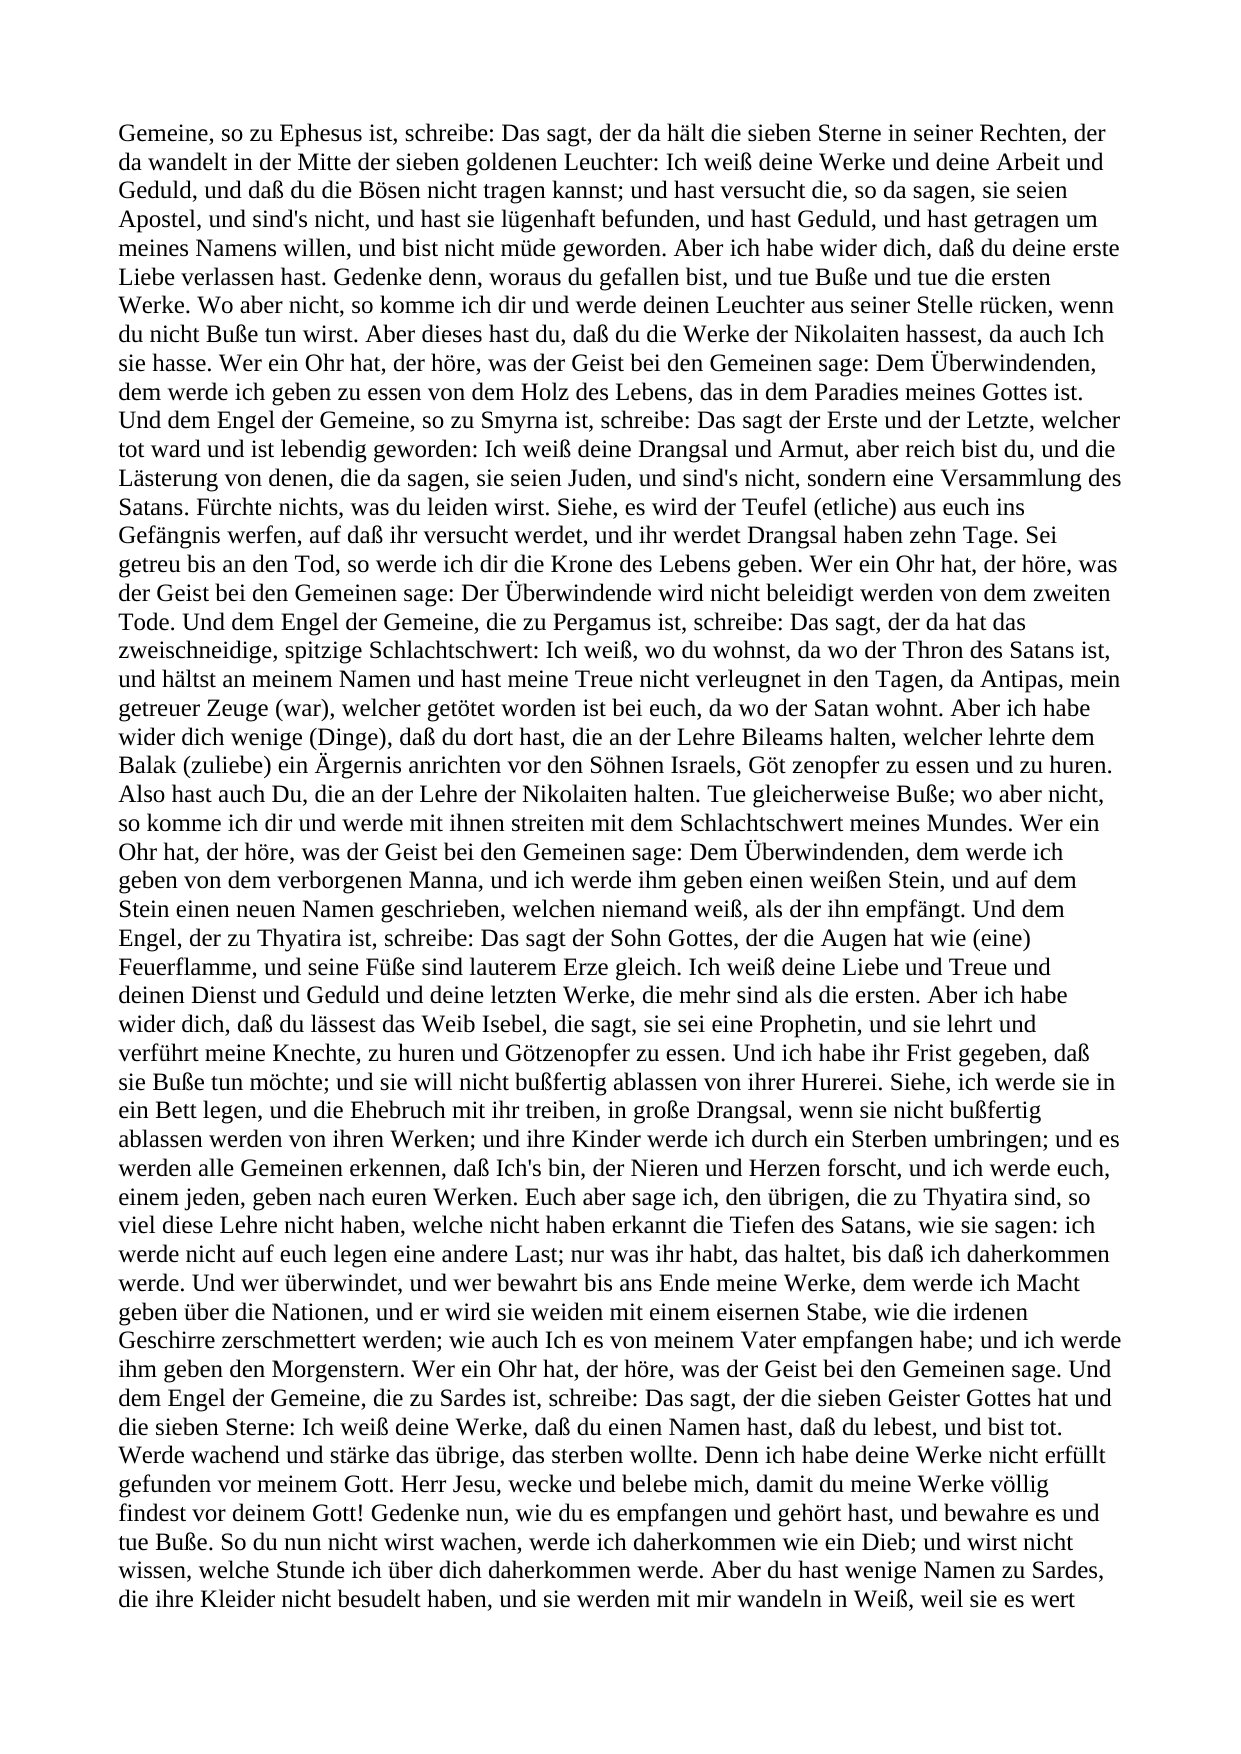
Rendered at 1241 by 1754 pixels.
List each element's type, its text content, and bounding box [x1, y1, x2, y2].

text Gemeine, so zu Ephesus ist, schreibe: Das sagt, der da hält die sieben Sterne in seiner Rechten, der da wandelt in der Mitte der sieben goldenen Leuchter: Ich weiß deine Werke und deine Arbeit und Geduld, und daß du die Bösen nicht tragen kannst; und hast versucht die, so da sagen, sie seien Apostel, und sind's nicht, und hast sie lügenhaft befunden, und hast Geduld, und hast getragen um meines Namens willen, und bist nicht müde geworden. Aber ich habe wider dich, daß du deine erste Liebe verlassen hast. Gedenke denn, woraus du gefallen bist, und tue Buße und tue die ersten Werke. Wo aber nicht, so komme ich dir und werde deinen Leuchter aus seiner Stelle rücken, wenn du nicht Buße tun wirst. Aber dieses hast du, daß du die Werke der Nikolaiten hassest, da auch Ich sie hasse. Wer ein Ohr hat, der höre, was der Geist bei den Gemeinen sage: Dem Überwindenden, dem werde ich geben zu essen von dem Holz des Lebens, das in dem Paradies meines Gottes ist. Und dem Engel der Gemeine, so zu Smyrna ist, schreibe: Das sagt der Erste und der Letzte, welcher tot ward und ist lebendig geworden: Ich weiß deine Drangsal und Armut, aber reich bist du, und die Lästerung von denen, die da sagen, sie seien Juden, und sind's nicht, sondern eine Versammlung des Satans. Fürchte nichts, was du leiden wirst. Siehe, es wird der Teufel (etliche) aus euch ins Gefängnis werfen, auf daß ihr versucht werdet, und ihr werdet Drangsal haben zehn Tage. Sei getreu bis an den Tod, so werde ich dir die Krone des Lebens geben. Wer ein Ohr hat, der höre, was der Geist bei den Gemeinen sage: Der Überwindende wird nicht beleidigt werden von dem zweiten Tode. Und dem Engel der Gemeine, die zu Pergamus ist, schreibe: Das sagt, der da hat das zweischneidige, spitzige Schlachtschwert: Ich weiß, wo du wohnst, da wo der Thron des Satans ist, und hältst an meinem Namen und hast meine Treue nicht verleugnet in den Tagen, da Antipas, mein getreuer Zeuge (war), welcher getötet worden ist bei euch, da wo der Satan wohnt. Aber ich habe wider dich wenige (Dinge), daß du dort hast, die an der Lehre Bileams halten, welcher lehrte dem Balak (zuliebe) ein Ärgernis anrichten vor den Söhnen Israels, Göt zenopfer zu essen und zu huren. Also hast auch Du, die an der Lehre der Nikolaiten halten. Tue gleicherweise Buße; wo aber nicht, so komme ich dir und werde mit ihnen streiten mit dem Schlachtschwert meines Mundes. Wer ein Ohr hat, der höre, was der Geist bei den Gemeinen sage: Dem Überwindenden, dem werde ich geben von dem verborgenen Manna, und ich werde ihm geben einen weißen Stein, und auf dem Stein einen neuen Namen geschrieben, welchen niemand weiß, als der ihn empfängt. Und dem Engel, der zu Thyatira ist, schreibe: Das sagt der Sohn Gottes, der die Augen hat wie (eine) Feuerflamme, und seine Füße sind lauterem Erze gleich. Ich weiß deine Liebe und Treue und deinen Dienst und Geduld und deine letzten Werke, die mehr sind als die ersten. Aber ich habe wider dich, daß du lässest das Weib Isebel, die sagt, sie sei eine Prophetin, und sie lehrt und verführt meine Knechte, zu huren und Götzenopfer zu essen. Und ich habe ihr Frist gegeben, daß sie Buße tun möchte; und sie will nicht bußfertig ablassen von ihrer Hurerei. Siehe, ich werde sie in ein Bett legen, und die Ehebruch mit ihr treiben, in große Drangsal, wenn sie nicht bußfertig ablassen werden von ihren Werken; und ihre Kinder werde ich durch ein Sterben umbringen; und es werden alle Gemeinen erkennen, daß Ich's bin, der Nieren und Herzen forscht, und ich werde euch, einem jeden, geben nach euren Werken. Euch aber sage ich, den übrigen, die zu Thyatira sind, so viel diese Lehre nicht haben, welche nicht haben erkannt die Tiefen des Satans, wie sie sagen: ich werde nicht auf euch legen eine andere Last; nur was ihr habt, das haltet, bis daß ich daherkommen werde. Und wer überwindet, und wer bewahrt bis ans Ende meine Werke, dem werde ich Macht geben über die Nationen, und er wird sie weiden mit einem eisernen Stabe, wie die irdenen Geschirre zerschmettert werden; wie auch Ich es von meinem Vater empfangen habe; und ich werde ihm geben den Morgenstern. Wer ein Ohr hat, der höre, was der Geist bei den Gemeinen sage. Und dem Engel der Gemeine, die zu Sardes ist, schreibe: Das sagt, der die sieben Geister Gottes hat und die sieben Sterne: Ich weiß deine Werke, daß du einen Namen hast, daß du lebest, und bist tot. Werde wachend und stärke das übrige, das sterben wollte. Denn ich habe deine Werke nicht erfüllt gefunden vor meinem Gott. Herr Jesu, wecke und belebe mich, damit du meine Werke völlig findest vor deinem Gott! Gedenke nun, wie du es empfangen und gehört hast, und bewahre es und tue Buße. So du nun nicht wirst wachen, werde ich daherkommen wie ein Dieb; und wirst nicht wissen, welche Stunde ich über dich daherkommen werde. Aber du hast wenige Namen zu Sardes, die ihre Kleider nicht besudelt haben, und sie werden mit mir wandeln in Weiß, weil sie es wert [118, 118, 1122, 1613]
